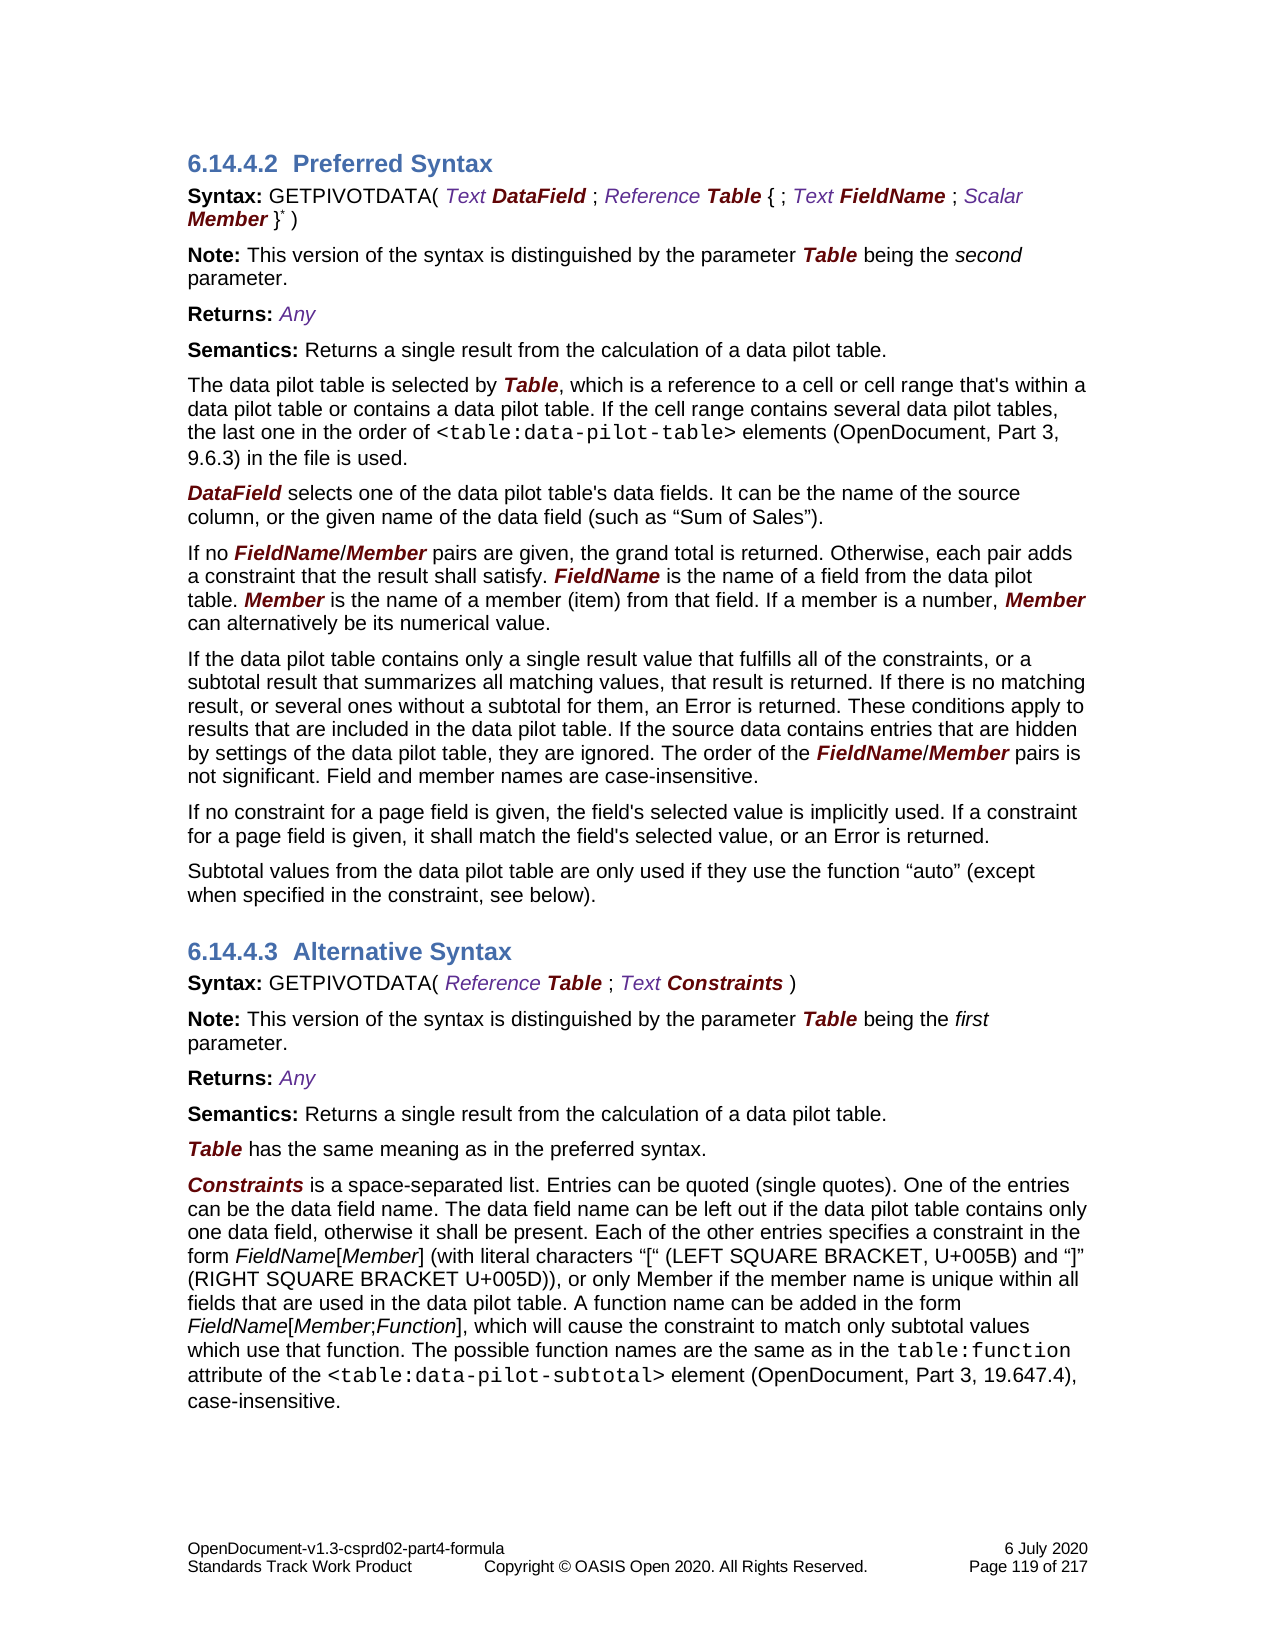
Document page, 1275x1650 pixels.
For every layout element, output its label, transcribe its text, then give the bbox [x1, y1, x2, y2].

text Semantics: Returns a single result from the calculation of a data pilot table. [187, 338, 1088, 362]
subtitle Alternative Syntax [187, 938, 1088, 966]
text Constraints is a space-separated list. Entries can be quoted (single quotes). One of the entries can be the data field name. The data field name can be left out if the data pilot table contains only one data field, otherwise it shall be present. Each of the other entries specifies a constraint in the form FieldName[Member] (with literal characters “[“ (LEFT SQUARE BRACKET, U+005B) and “]” (RIGHT SQUARE BRACKET U+005D)), or only Member if the member name is unique within all fields that are used in the data pilot table. A function name can be added in the form FieldName[Member;Function], which will cause the constraint to match only subtotal values which use that function. The possible function names are the same as in the table:function attribute of the <table:data-pilot-subtotal> element (OpenDocument, Part 3, 19.647.4), case-insensitive. [187, 1173, 1088, 1413]
text Note: This version of the syntax is distinguished by the parameter Table being the first parameter. [187, 1007, 1088, 1054]
text If no FieldName/Member pairs are given, the grand total is returned. Otherwise, each pair adds a constraint that the result shall satisfy. FieldName is the name of a field from the data pilot table. Member is the name of a member (item) from that field. If a member is a number, Member can alternatively be its numerical value. [187, 541, 1088, 635]
text Syntax: GETPIVOTDATA( Text DataField ; Reference Table { ; Text FieldName ; Scalar Member }* ) [187, 184, 1088, 231]
text Table has the same meaning as in the preferred syntax. [187, 1138, 1088, 1161]
subtitle Preferred Syntax [187, 150, 1088, 178]
text Note: This version of the syntax is distinguished by the parameter Table being the second parameter. [187, 243, 1088, 290]
text Subtotal values from the data pilot table are only used if they use the function “auto” (except when specified in the constraint, see below). [187, 860, 1088, 907]
text Returns: Any [187, 1067, 1088, 1090]
text DataField selects one of the data pilot table's data fields. It can be the name of the source column, or the given name of the data field (such as “Sum of Sales”). [187, 482, 1088, 529]
text Returns: Any [187, 302, 1088, 326]
text Semantics: Returns a single result from the calculation of a data pilot table. [187, 1102, 1088, 1126]
text If no constraint for a page field is given, the field's selected value is implicitly used. If a constraint for a page field is given, it shall match the field's selected value, or an Error is returned. [187, 801, 1088, 848]
text If the data pilot table contains only a single result value that fulfills all of the constraints, or a subtotal result that summarizes all matching values, that result is returned. If there is no matching result, or several ones without a subtotal for them, an Error is returned. These conditions apply to results that are included in the data pilot table. If the source data contains entries that are hidden by settings of the data pilot table, they are ignored. The order of the FieldName/Member pairs is not significant. Field and member names are case-insensitive. [187, 647, 1088, 788]
text Syntax: GETPIVOTDATA( Reference Table ; Text Constraints ) [187, 972, 1088, 995]
text The data pilot table is selected by Table, which is a reference to a cell or cell range that's within a data pilot table or contains a data pilot table. If the cell range contains several data pilot tables, the last one in the order of <table:data-pilot-table> elements (OpenDocument, Part 3, 9.6.3) in the file is used. [187, 374, 1088, 470]
